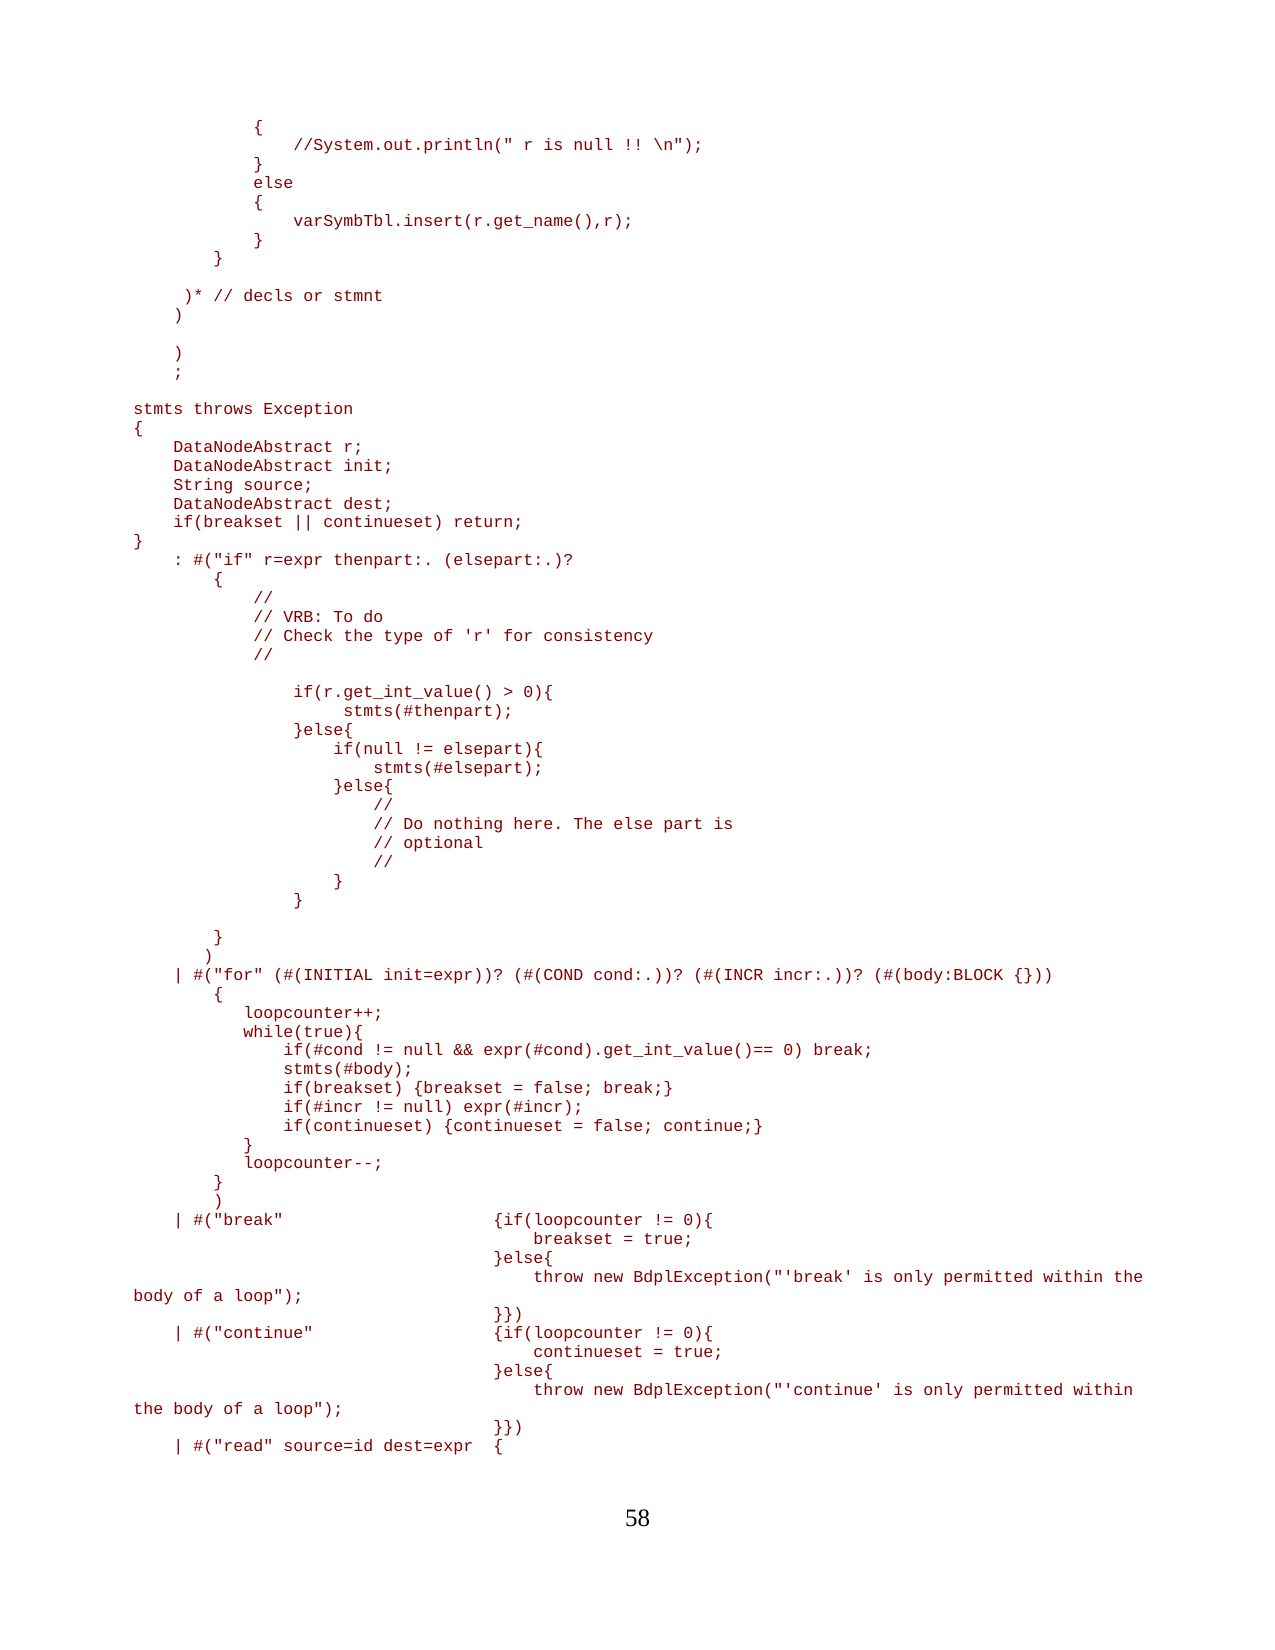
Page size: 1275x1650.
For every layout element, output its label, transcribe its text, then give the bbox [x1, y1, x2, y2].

text }else{ [133, 1249, 1157, 1268]
text // VRB: To do [133, 608, 1157, 627]
text stmts(#thenpart); [133, 703, 1157, 721]
text | #("read" source=id dest=expr { [133, 1438, 1157, 1457]
text | #("break" {if(loopcounter != 0){ [133, 1212, 1157, 1231]
text ; [133, 363, 1157, 382]
text ) [133, 344, 1157, 363]
text : #("if" r=expr thenpart:. (elsepart:.)? [133, 552, 1157, 571]
text // [133, 646, 1157, 665]
text // [133, 589, 1157, 608]
text if(breakset || continueset) return; [133, 514, 1157, 533]
text ) [133, 307, 1157, 326]
text }else{ [133, 721, 1157, 740]
text if(#cond != null && expr(#cond).get_int_value()== 0) break; [133, 1042, 1157, 1061]
text } [133, 929, 1157, 948]
text if(continueset) {continueset = false; continue;} [133, 1117, 1157, 1136]
text } [133, 1174, 1157, 1193]
text continueset = true; [133, 1344, 1157, 1362]
text } [133, 1136, 1157, 1155]
text throw new BdplException("'continue' is only permitted within the body of a loop"); [133, 1381, 1157, 1419]
text // [133, 853, 1157, 872]
text if(r.get_int_value() > 0){ [133, 684, 1157, 703]
text { [133, 118, 1157, 137]
text //System.out.println(" r is null !! \n"); [133, 137, 1157, 156]
text loopcounter++; [133, 1004, 1157, 1023]
text { [133, 193, 1157, 212]
text }}) [133, 1419, 1157, 1438]
text varSymbTbl.insert(r.get_name(),r); [133, 212, 1157, 231]
text )* // decls or stmnt [133, 288, 1157, 307]
text // Check the type of 'r' for consistency [133, 627, 1157, 646]
text ) [133, 948, 1157, 967]
text }else{ [133, 1362, 1157, 1381]
text }}) [133, 1306, 1157, 1325]
text } [133, 872, 1157, 891]
text }else{ [133, 778, 1157, 797]
text while(true){ [133, 1023, 1157, 1042]
text DataNodeAbstract dest; [133, 495, 1157, 514]
text { [133, 571, 1157, 589]
text | #("for" (#(INITIAL init=expr))? (#(COND cond:.))? (#(INCR incr:.))? (#(body:BLOCK {})) [133, 967, 1157, 985]
text DataNodeAbstract r; [133, 439, 1157, 457]
text } [133, 156, 1157, 175]
text // [133, 797, 1157, 816]
text if(#incr != null) expr(#incr); [133, 1098, 1157, 1117]
text if(breakset) {breakset = false; break;} [133, 1080, 1157, 1098]
text else [133, 175, 1157, 193]
text { [133, 420, 1157, 439]
text if(null != elsepart){ [133, 740, 1157, 759]
text ) [133, 1193, 1157, 1212]
text stmts throws Exception [133, 401, 1157, 420]
text String source; [133, 476, 1157, 495]
text } [133, 231, 1157, 250]
text // optional [133, 834, 1157, 853]
text stmts(#elsepart); [133, 759, 1157, 778]
text } [133, 533, 1157, 552]
text } [133, 250, 1157, 269]
text breakset = true; [133, 1231, 1157, 1249]
text // Do nothing here. The else part is [133, 816, 1157, 834]
text | #("continue" {if(loopcounter != 0){ [133, 1325, 1157, 1344]
text stmts(#body); [133, 1061, 1157, 1080]
text loopcounter--; [133, 1155, 1157, 1174]
text DataNodeAbstract init; [133, 457, 1157, 476]
text throw new BdplException("'break' is only permitted within the body of a loop"); [133, 1268, 1157, 1306]
text } [133, 891, 1157, 910]
text { [133, 985, 1157, 1004]
